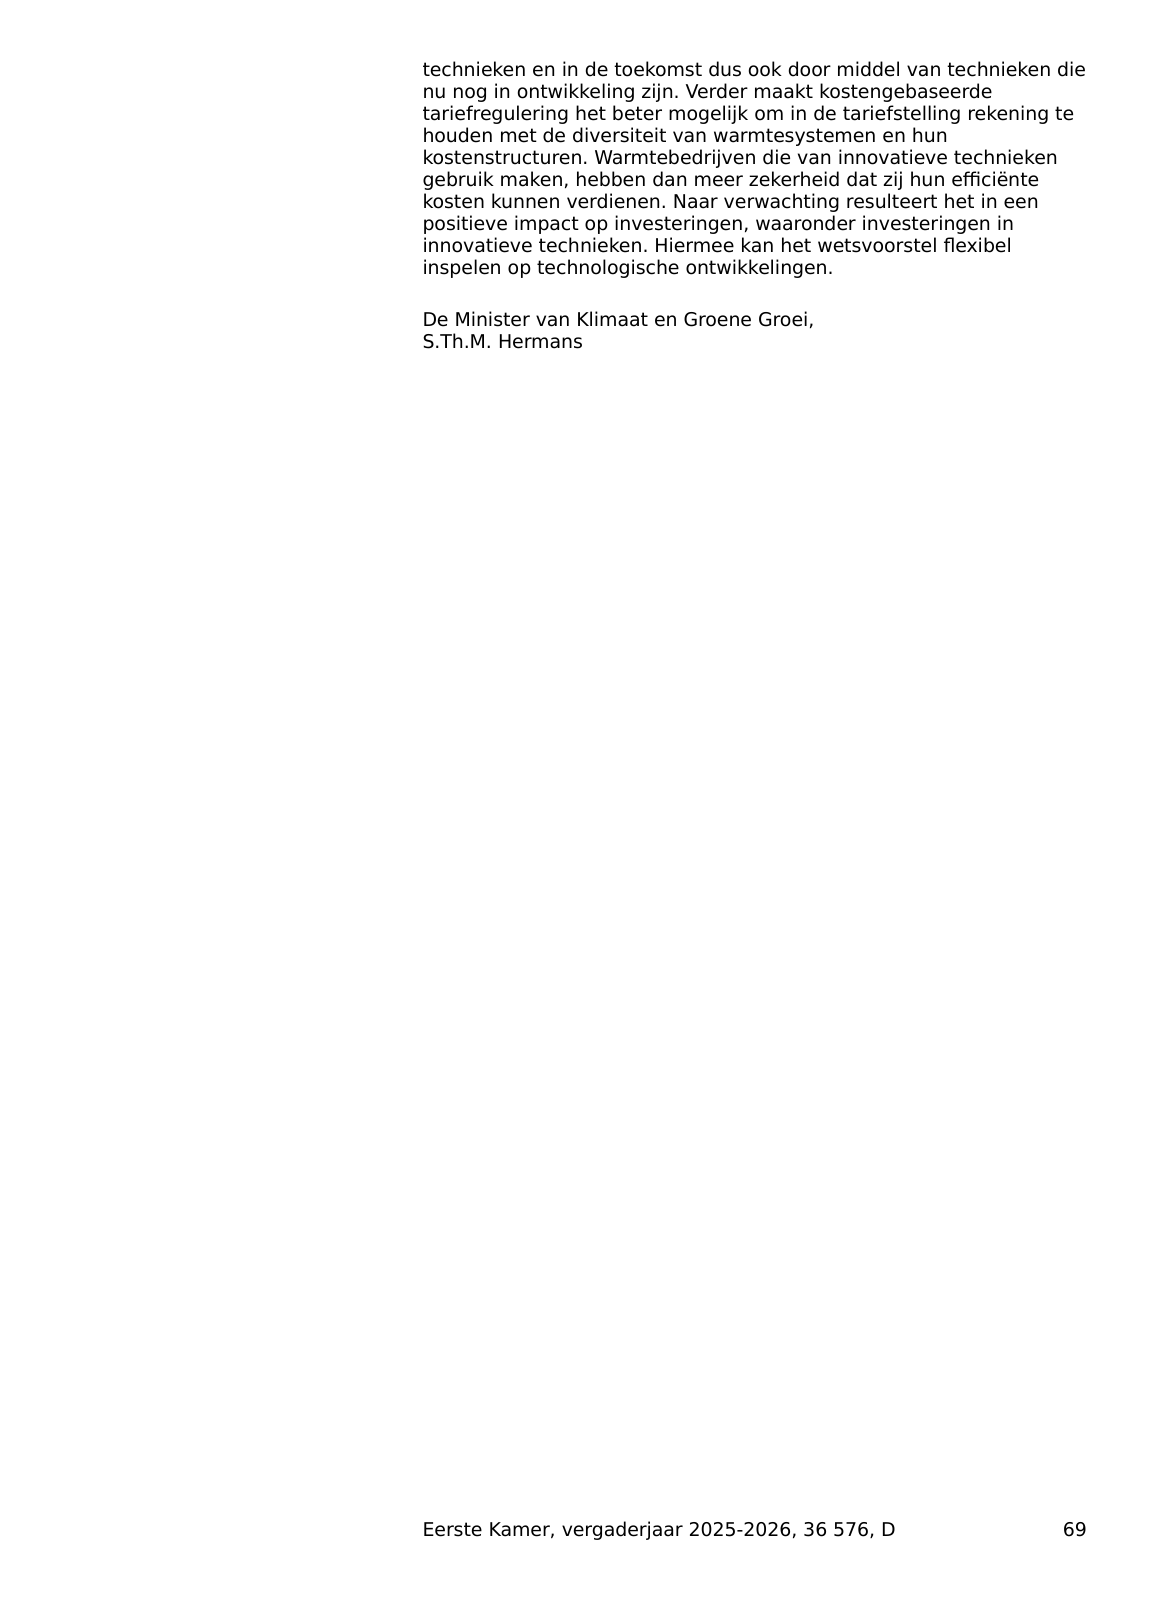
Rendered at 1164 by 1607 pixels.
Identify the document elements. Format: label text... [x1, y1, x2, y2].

text De Minister van Klimaat en Groene Groei, S.Th.M. Hermans [422, 309, 1087, 353]
text technieken en in de toekomst dus ook door middel van technieken die nu nog in ontwikkeling zijn. Verder maakt kostengebaseerde tariefregulering het beter mogelijk om in de tariefstelling rekening te houden met de diversiteit van warmtesystemen en hun kostenstructuren. Warmtebedrijven die van innovatieve technieken gebruik maken, hebben dan meer zekerheid dat zij hun efficiënte kosten kunnen verdienen. Naar verwachting resulteert het in een positieve impact op investeringen, waaronder investeringen in innovatieve technieken. Hiermee kan het wetsvoorstel flexibel inspelen op technologische ontwikkelingen. [422, 59, 1087, 279]
